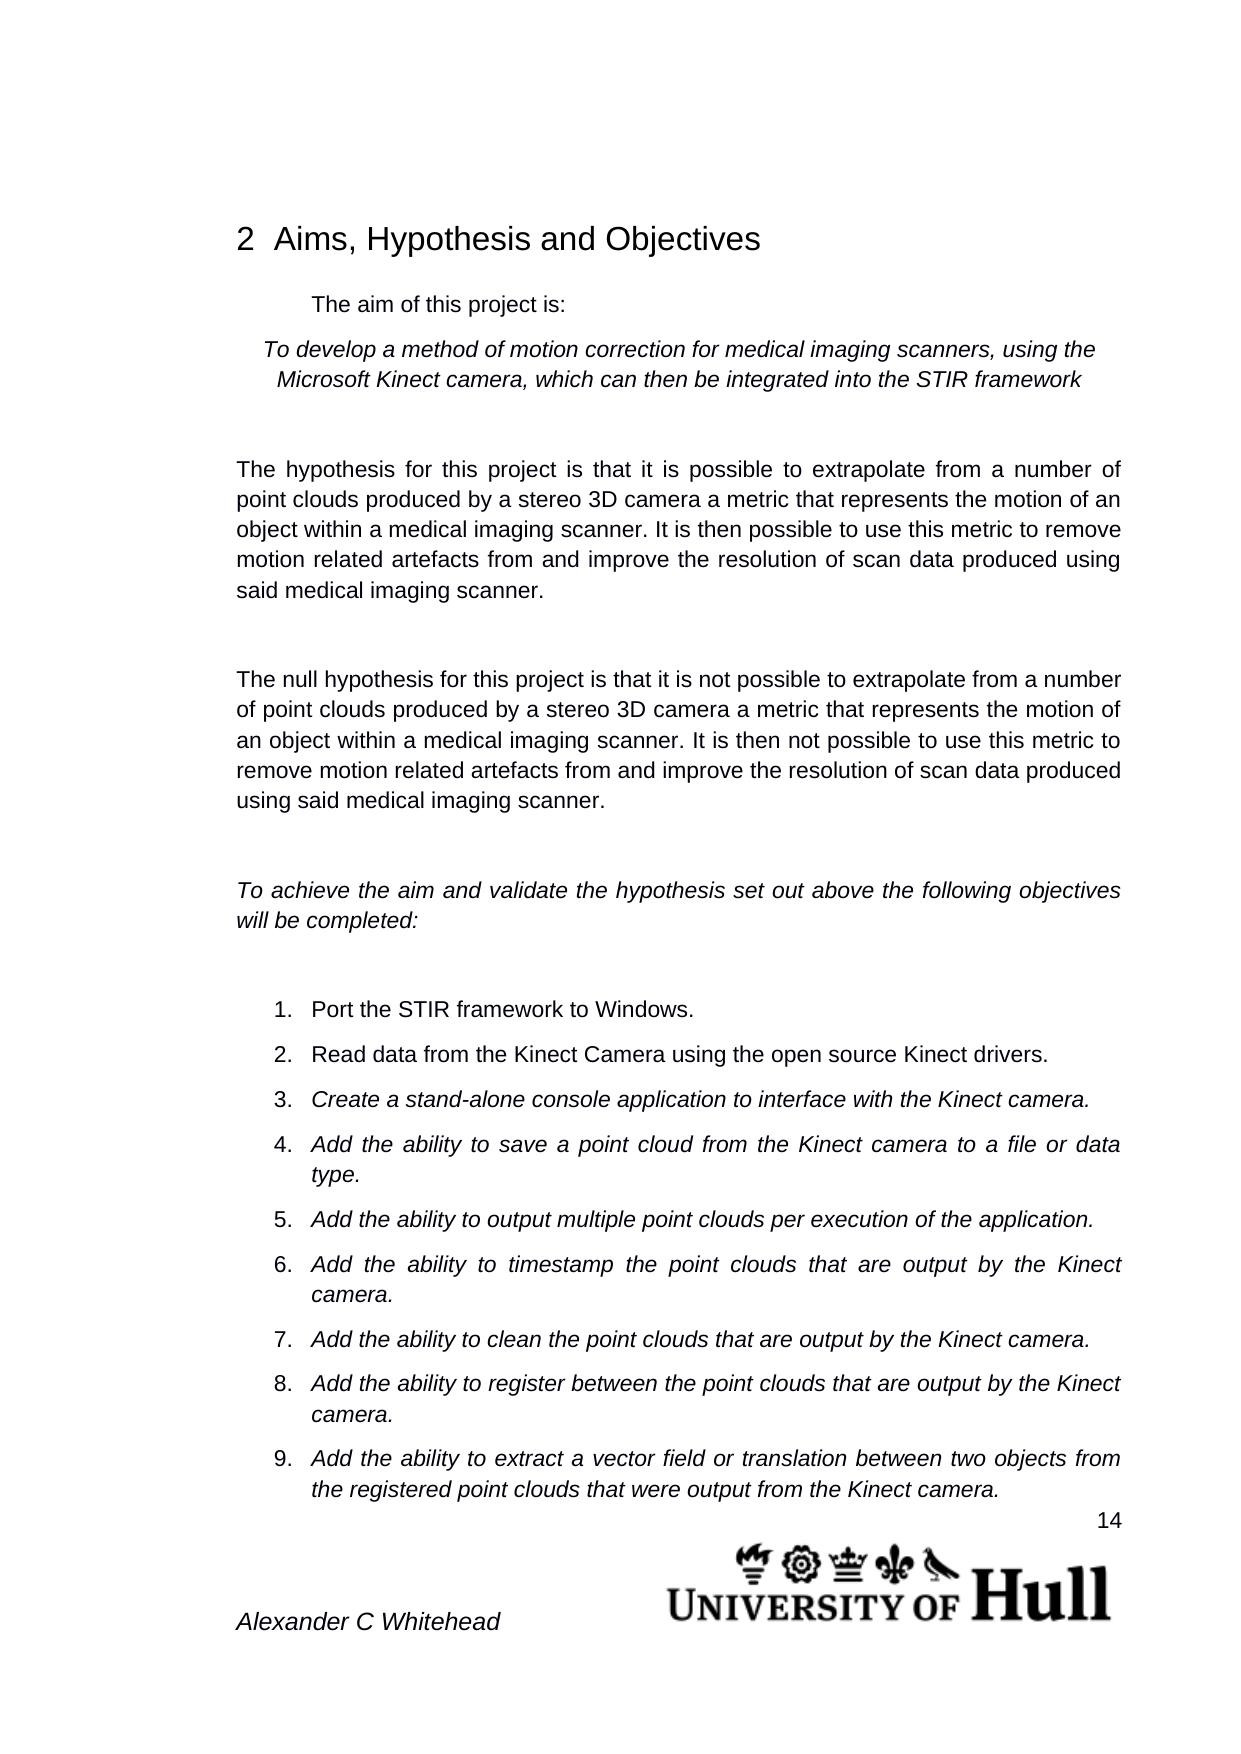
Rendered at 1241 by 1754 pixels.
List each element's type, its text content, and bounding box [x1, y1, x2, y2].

list Read data from the Kinect Camera using the open source Kinect drivers. [274, 1041, 1122, 1067]
text The aim of this project is: [236, 291, 1122, 317]
text The null hypothesis for this project is that it is not possible to extrapolate from a number of point clouds produced by a stereo 3D camera a metric that represents the motion of an object within a medical imaging scanner. It is then not possible to use this metric to remove motion related artefacts from and improve the resolution of scan data produced using said medical imaging scanner. [236, 666, 1122, 813]
list Add the ability to register between the point clouds that are output by the Kinect camera. [274, 1370, 1122, 1427]
list Port the STIR framework to Windows. [274, 996, 1122, 1023]
text To achieve the aim and validate the hypothesis set out above the following objectives will be completed: [236, 877, 1122, 933]
list Add the ability to save a point cloud from the Kinect camera to a file or data type. [274, 1131, 1122, 1187]
text To develop a method of motion correction for medical imaging scanners, using the Microsoft Kinect camera, which can then be integrated into the STIR framework [236, 336, 1122, 392]
list Add the ability to clean the point clouds that are output by the Kinect camera. [274, 1326, 1122, 1352]
list Add the ability to extract a vector field or translation between two objects from the registered point clouds that were output from the Kinect camera. [274, 1445, 1122, 1502]
subtitle Aims, Hypothesis and Objectives [236, 219, 1122, 258]
list Create a stand-alone console application to interface with the Kinect camera. [274, 1086, 1122, 1112]
picture [660, 1533, 1120, 1631]
list Add the ability to output multiple point clouds per execution of the application. [274, 1206, 1122, 1232]
text The hypothesis for this project is that it is possible to extrapolate from a number of point clouds produced by a stereo 3D camera a metric that represents the motion of an object within a medical imaging scanner. It is then possible to use this metric to remove motion related artefacts from and improve the resolution of scan data produced using said medical imaging scanner. [236, 456, 1122, 603]
list Add the ability to timestamp the point clouds that are output by the Kinect camera. [274, 1251, 1122, 1307]
